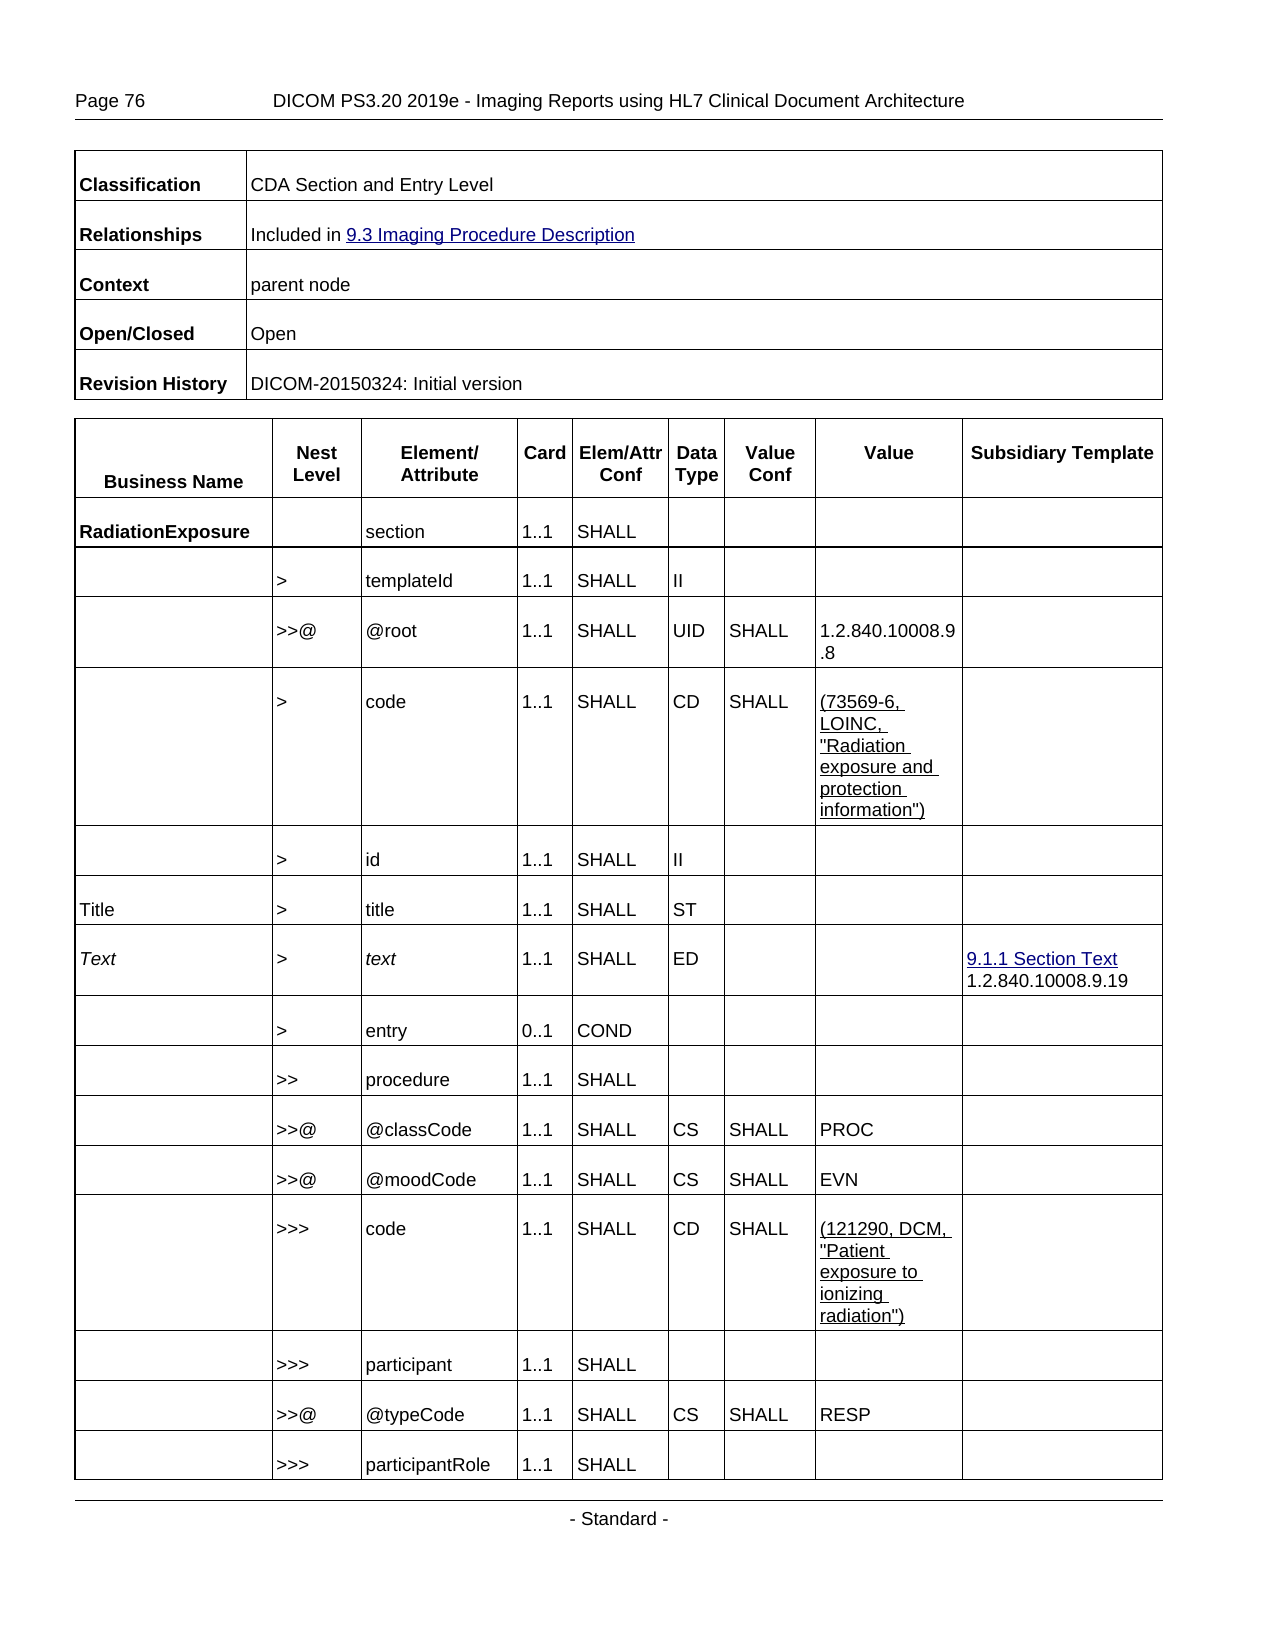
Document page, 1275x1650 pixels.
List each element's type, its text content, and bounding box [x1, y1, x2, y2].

table_cell [725, 1331, 815, 1380]
table_cell >> [273, 1046, 361, 1095]
table_cell CS [669, 1096, 724, 1144]
table_cell 1..1 [518, 876, 572, 924]
table_cell [76, 597, 272, 667]
table_header Elem/Attr Conf [573, 419, 668, 497]
table_cell [76, 996, 272, 1045]
table_cell >>@ [273, 1381, 361, 1429]
table_cell [816, 498, 962, 546]
table_cell code [362, 1195, 517, 1330]
table_cell > [273, 826, 361, 874]
table_cell 1..1 [518, 668, 572, 825]
table_cell [76, 1331, 272, 1380]
table_cell 1..1 [518, 1046, 572, 1095]
table_cell procedure [362, 1046, 517, 1095]
table_cell PROC [816, 1096, 962, 1144]
table_cell [669, 996, 724, 1045]
table_cell 1..1 [518, 1146, 572, 1194]
table_cell 1..1 [518, 1381, 572, 1429]
table_cell 1..1 [518, 498, 572, 546]
table_cell CS [669, 1381, 724, 1429]
table_cell Radiation​Exposure [76, 498, 272, 546]
table_cell participant​Role [362, 1431, 517, 1479]
table_cell [963, 1096, 1162, 1144]
table_cell template​Id [362, 548, 517, 596]
table_cell [816, 548, 962, 596]
table_cell [725, 925, 815, 995]
table_cell SHALL [573, 1381, 668, 1429]
table_cell SHALL [573, 668, 668, 825]
table_cell UID [669, 597, 724, 667]
table_cell SHALL [573, 1195, 668, 1330]
table_cell [273, 498, 361, 546]
table_cell id [362, 826, 517, 874]
table_cell SHALL [573, 1146, 668, 1194]
table_cell @classCode [362, 1096, 517, 1144]
table_cell Revision History [76, 350, 246, 398]
table_cell [76, 1146, 272, 1194]
table_cell 1.2.840.10008.9.8 [816, 597, 962, 667]
table_cell @moodCode [362, 1146, 517, 1194]
table_cell section [362, 498, 517, 546]
table_cell [963, 498, 1162, 546]
table_cell [725, 548, 815, 596]
table_cell [725, 1431, 815, 1479]
table_cell [725, 996, 815, 1045]
table_cell [669, 1046, 724, 1095]
table_cell 1..1 [518, 925, 572, 995]
table_header Nest Level [273, 419, 361, 497]
table_cell SHALL [573, 876, 668, 924]
table_cell 1..1 [518, 826, 572, 874]
table_cell [669, 1431, 724, 1479]
table_cell [816, 925, 962, 995]
table_cell [816, 876, 962, 924]
table_cell [963, 1381, 1162, 1429]
table_cell parent node [247, 250, 1162, 299]
table_cell @root [362, 597, 517, 667]
table_cell Text [76, 925, 272, 995]
table_cell [725, 1046, 815, 1095]
table_cell 1..1 [518, 597, 572, 667]
table_cell @typeCode [362, 1381, 517, 1429]
table_cell ED [669, 925, 724, 995]
table_cell [669, 498, 724, 546]
table_cell 9.1.1 Section Text 1.2.840.10008.9.19 [963, 925, 1162, 995]
table_cell CD [669, 668, 724, 825]
table_cell SHALL [573, 1096, 668, 1144]
table_cell [816, 1431, 962, 1479]
table_cell SHALL [573, 1046, 668, 1095]
table_header Element/​Attribute [362, 419, 517, 497]
table_cell 0..1 [518, 996, 572, 1045]
table_cell SHALL [573, 925, 668, 995]
table_cell [76, 1046, 272, 1095]
table_header Subsidiary Template [963, 419, 1162, 497]
table_cell [76, 668, 272, 825]
table_cell II [669, 826, 724, 874]
table_cell SHALL [573, 1331, 668, 1380]
table_header Business Name [76, 419, 272, 497]
table_cell SHALL [573, 548, 668, 596]
table_cell [963, 826, 1162, 874]
table_cell [963, 1331, 1162, 1380]
table_cell CD [669, 1195, 724, 1330]
table_cell Classification [76, 151, 246, 200]
table_header Card [518, 419, 572, 497]
table_cell Open/Closed [76, 300, 246, 349]
table_cell SHALL [725, 1195, 815, 1330]
table_cell Relationships [76, 201, 246, 249]
table_cell [963, 1046, 1162, 1095]
table_cell > [273, 548, 361, 596]
table_cell SHALL [573, 826, 668, 874]
table_cell SHALL [573, 498, 668, 546]
table_cell >>> [273, 1431, 361, 1479]
table_cell 1..1 [518, 1096, 572, 1144]
table_cell [963, 1195, 1162, 1330]
table_cell Context [76, 250, 246, 299]
table_cell SHALL [725, 1096, 815, 1144]
table_cell (73569-6, LOINC, "Radiation exposure and protection information") [816, 668, 962, 825]
table_cell RESP [816, 1381, 962, 1429]
table_cell EVN [816, 1146, 962, 1194]
table_cell Included in 9.3 Imaging Procedure Description [247, 201, 1162, 249]
table_cell SHALL [573, 597, 668, 667]
table_cell [963, 668, 1162, 825]
table_cell [76, 1431, 272, 1479]
table_cell CDA Section and Entry Level [247, 151, 1162, 200]
table_cell [725, 826, 815, 874]
table_cell II [669, 548, 724, 596]
table_cell SHALL [725, 1146, 815, 1194]
table_cell >>> [273, 1195, 361, 1330]
table_header Value Conf [725, 419, 815, 497]
table_cell [725, 876, 815, 924]
table_cell text [362, 925, 517, 995]
table_cell ST [669, 876, 724, 924]
table_cell SHALL [725, 1381, 815, 1429]
table_cell code [362, 668, 517, 825]
table_cell > [273, 876, 361, 924]
table_cell [963, 548, 1162, 596]
table_cell 1..1 [518, 548, 572, 596]
table_cell [963, 996, 1162, 1045]
table_cell [816, 996, 962, 1045]
table_cell >>@ [273, 597, 361, 667]
table_cell [76, 1381, 272, 1429]
table_cell DICOM-20150324: Initial version [247, 350, 1162, 398]
table_cell SHALL [725, 668, 815, 825]
table_cell >>@ [273, 1096, 361, 1144]
table_cell [76, 1195, 272, 1330]
table_cell Title [76, 876, 272, 924]
table_cell [816, 1331, 962, 1380]
table_header Value [816, 419, 962, 497]
table_cell [76, 826, 272, 874]
table_cell >>@ [273, 1146, 361, 1194]
table_header Data Type [669, 419, 724, 497]
table_cell 1..1 [518, 1431, 572, 1479]
table_cell SHALL [573, 1431, 668, 1479]
table_cell [963, 1431, 1162, 1479]
table_cell [963, 597, 1162, 667]
table_cell participant [362, 1331, 517, 1380]
table_cell [76, 1096, 272, 1144]
table_cell [76, 548, 272, 596]
table_cell [963, 1146, 1162, 1194]
table_cell > [273, 668, 361, 825]
table_cell [725, 498, 815, 546]
table_cell 1..1 [518, 1331, 572, 1380]
table_cell [963, 876, 1162, 924]
table_cell [669, 1331, 724, 1380]
table_cell [816, 1046, 962, 1095]
table_cell SHALL [725, 597, 815, 667]
table_cell (121290, DCM, "Patient exposure to ionizing radiation") [816, 1195, 962, 1330]
table_cell COND [573, 996, 668, 1045]
table_cell > [273, 925, 361, 995]
table_cell Open [247, 300, 1162, 349]
table_cell [816, 826, 962, 874]
table_cell title [362, 876, 517, 924]
table_cell CS [669, 1146, 724, 1194]
table_cell entry [362, 996, 517, 1045]
table_cell >>> [273, 1331, 361, 1380]
table_cell 1..1 [518, 1195, 572, 1330]
table_cell > [273, 996, 361, 1045]
